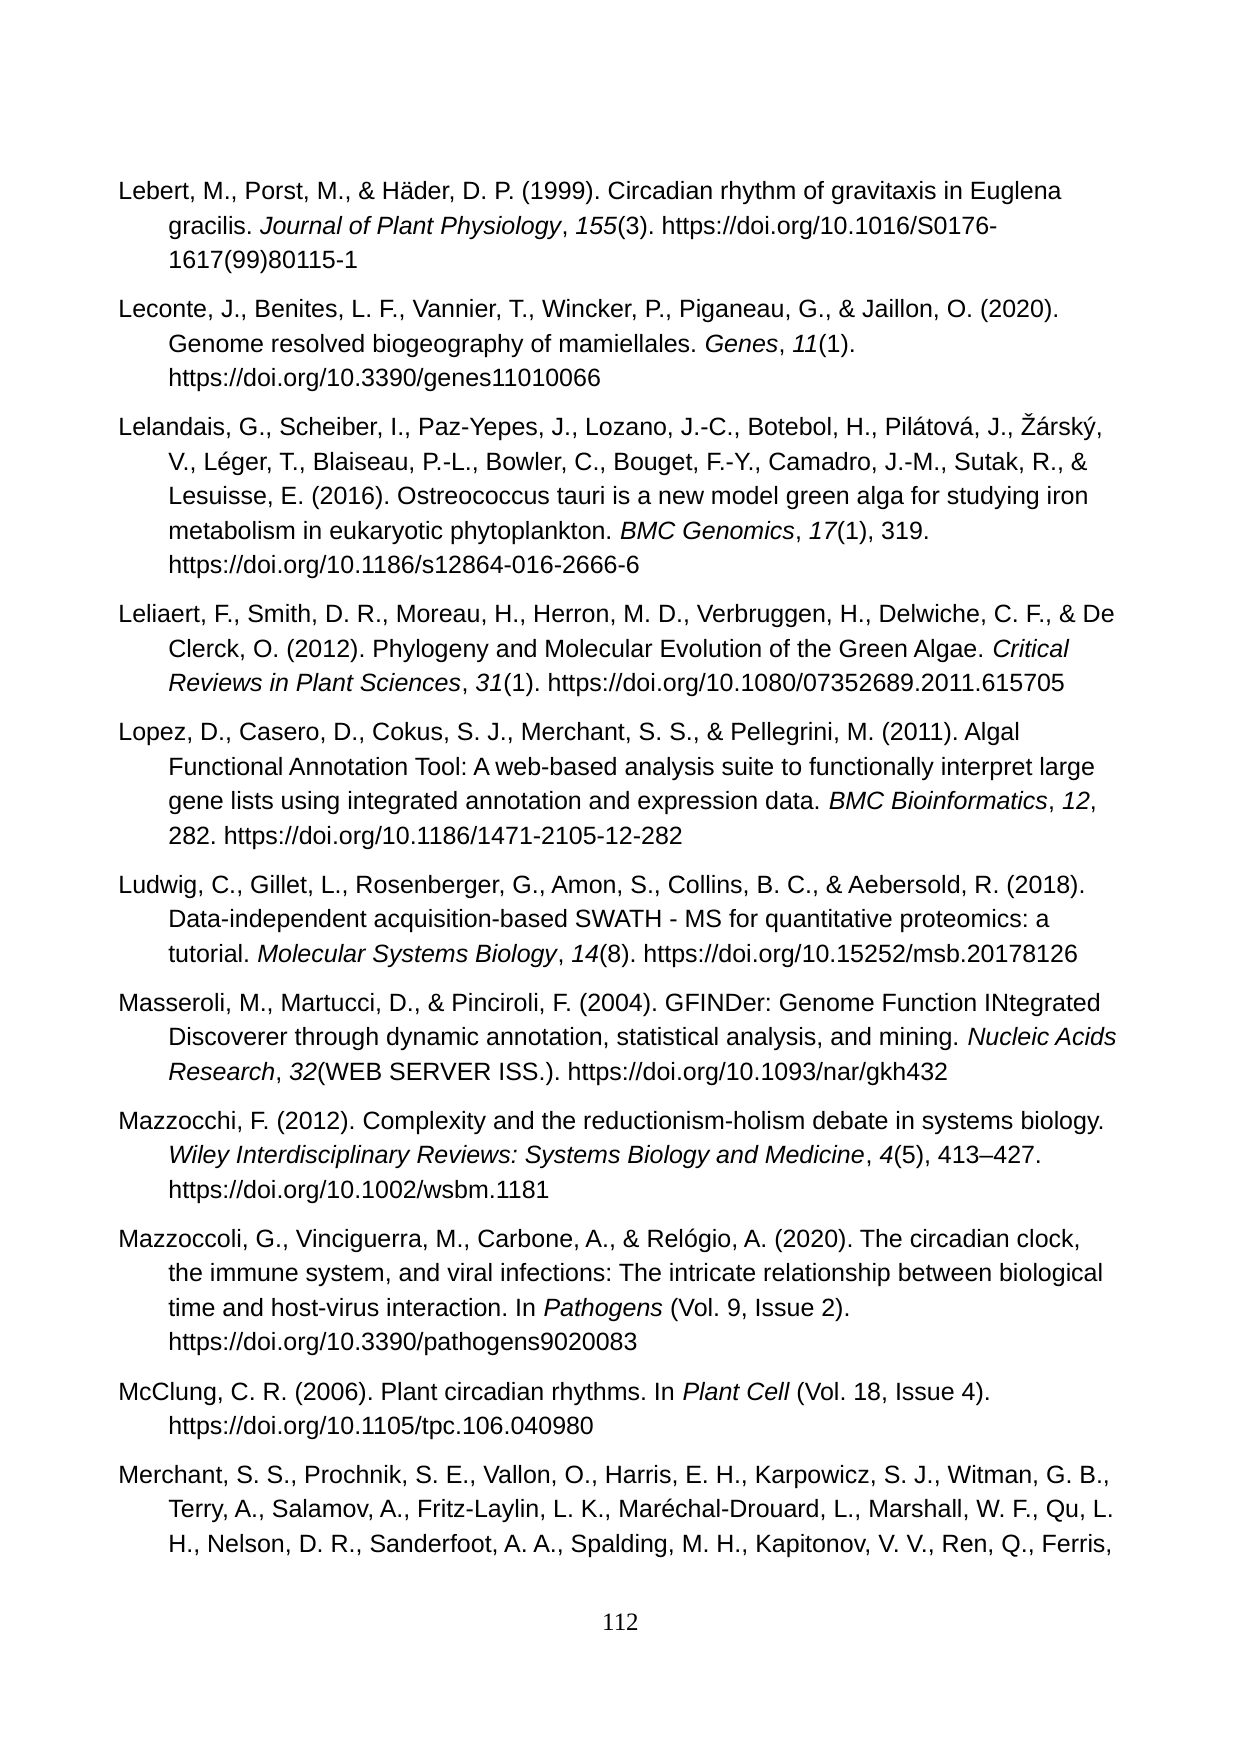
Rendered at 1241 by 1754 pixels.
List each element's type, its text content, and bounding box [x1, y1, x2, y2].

text Lelandais, G., Scheiber, I., Paz-Yepes, J., Lozano, J.-C., Botebol, H., Pilátová, J., Žárský, V., Léger, T., Blaiseau, P.-L., Bowler, C., Bouget, F.-Y., Camadro, J.-M., Sutak, R., & Lesuisse, E. (2016). Ostreococcus tauri is a new model green alga for studying iron metabolism in eukaryotic phytoplankton. BMC Genomics, 17(1), 319. https://doi.org/10.1186/s12864-016-2666-6 [118, 412, 1122, 579]
text Leliaert, F., Smith, D. R., Moreau, H., Herron, M. D., Verbruggen, H., Delwiche, C. F., & De Clerck, O. (2012). Phylogeny and Molecular Evolution of the Green Algae. Critical Reviews in Plant Sciences, 31(1). https://doi.org/10.1080/07352689.2011.615705 [118, 599, 1122, 697]
text Lebert, M., Porst, M., & Häder, D. P. (1999). Circadian rhythm of gravitaxis in Euglena gracilis. Journal of Plant Physiology, 155(3). https://doi.org/10.1016/S0176-1617(99)80115-1 [118, 176, 1122, 274]
text Mazzoccoli, G., Vinciguerra, M., Carbone, A., & Relógio, A. (2020). The circadian clock, the immune system, and viral infections: The intricate relationship between biological time and host-virus interaction. In Pathogens (Vol. 9, Issue 2). https://doi.org/10.3390/pathogens9020083 [118, 1224, 1122, 1356]
text Merchant, S. S., Prochnik, S. E., Vallon, O., Harris, E. H., Karpowicz, S. J., Witman, G. B., Terry, A., Salamov, A., Fritz-Laylin, L. K., Maréchal-Drouard, L., Marshall, W. F., Qu, L. H., Nelson, D. R., Sanderfoot, A. A., Spalding, M. H., Kapitonov, V. V., Ren, Q., Ferris, [118, 1460, 1122, 1558]
text Masseroli, M., Martucci, D., & Pinciroli, F. (2004). GFINDer: Genome Function INtegrated Discoverer through dynamic annotation, statistical analysis, and mining. Nucleic Acids Research, 32(WEB SERVER ISS.). https://doi.org/10.1093/nar/gkh432 [118, 988, 1122, 1086]
text McClung, C. R. (2006). Plant circadian rhythms. In Plant Cell (Vol. 18, Issue 4). https://doi.org/10.1105/tpc.106.040980 [118, 1376, 1122, 1440]
text Lopez, D., Casero, D., Cokus, S. J., Merchant, S. S., & Pellegrini, M. (2011). Algal Functional Annotation Tool: A web-based analysis suite to functionally interpret large gene lists using integrated annotation and expression data. BMC Bioinformatics, 12, 282. https://doi.org/10.1186/1471-2105-12-282 [118, 717, 1122, 849]
text Leconte, J., Benites, L. F., Vannier, T., Wincker, P., Piganeau, G., & Jaillon, O. (2020). Genome resolved biogeography of mamiellales. Genes, 11(1). https://doi.org/10.3390/genes11010066 [118, 294, 1122, 392]
text Mazzocchi, F. (2012). Complexity and the reductionism-holism debate in systems biology. Wiley Interdisciplinary Reviews: Systems Biology and Medicine, 4(5), 413–427. https://doi.org/10.1002/wsbm.1181 [118, 1106, 1122, 1204]
text Ludwig, C., Gillet, L., Rosenberger, G., Amon, S., Collins, B. C., & Aebersold, R. (2018). Data‐independent acquisition‐based SWATH ‐ MS for quantitative proteomics: a tutorial. Molecular Systems Biology, 14(8). https://doi.org/10.15252/msb.20178126 [118, 870, 1122, 968]
